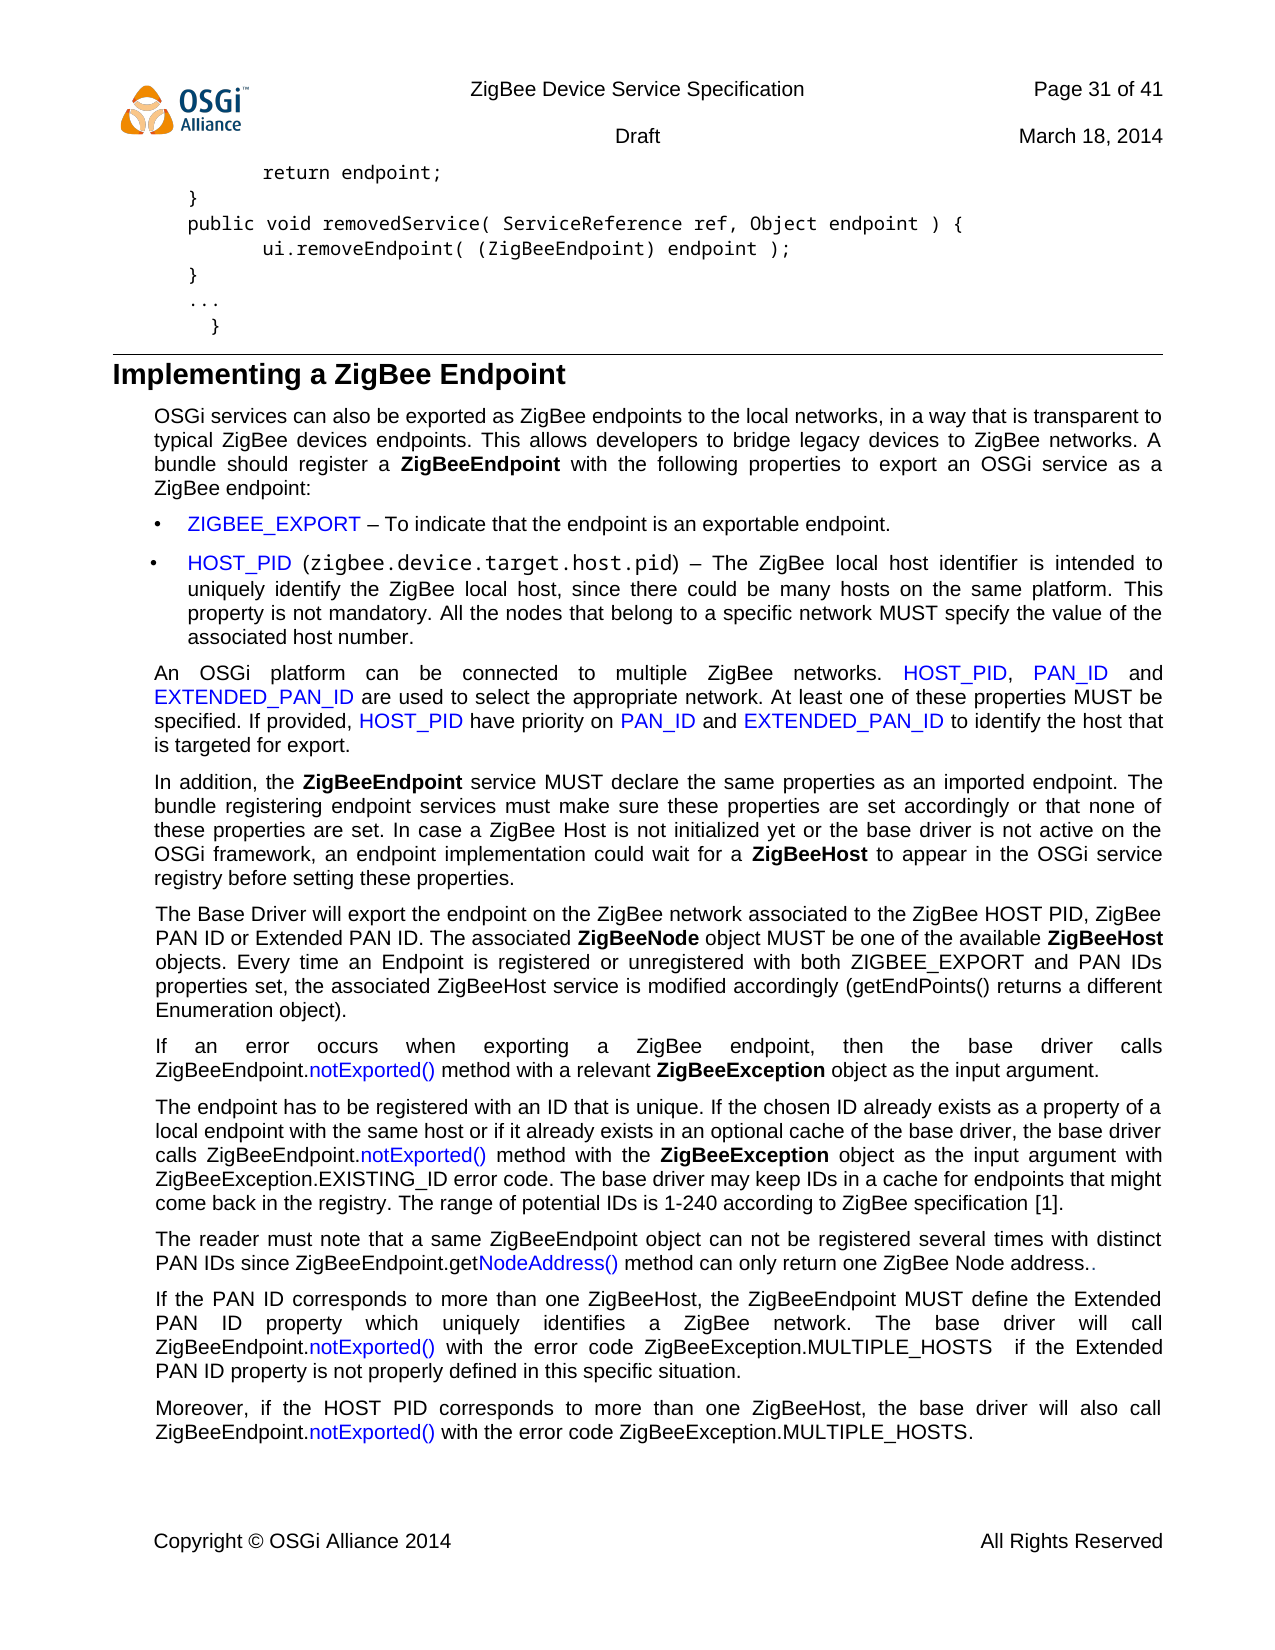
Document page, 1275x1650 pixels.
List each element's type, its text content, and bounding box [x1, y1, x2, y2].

text The reader must note that a same ZigBeeEndpoint object can not be registered several times with distinct PAN IDs since ZigBeeEndpoint.getNodeAddress() method can only return one ZigBee Node address.. [155, 1227, 1163, 1275]
text Moreover, if the HOST PID corresponds to more than one ZigBeeHost, the base driver will also call ZigBeeEndpoint.notExported() with the error code ZigBeeException.MULTIPLE_HOSTS. [155, 1396, 1163, 1443]
text public void removedService( ServiceReference ref, Object endpoint ) { [153, 210, 1163, 236]
list ZIGBEE_EXPORT – To indicate that the endpoint is an exportable endpoint. [154, 512, 1163, 536]
list The Base Driver will export the endpoint on the ZigBee network associated to the ZigBee HOST PID, ZigBee PAN ID or Extended PAN ID. The associated ZigBeeNode object MUST be one of the available ZigBeeHost objects. Every time an Endpoint is registered or unregistered with both ZIGBEE_EXPORT and PAN IDs properties set, the associated ZigBeeHost service is modified accordingly (getEndPoints() returns a different Enumeration object). [155, 902, 1163, 1022]
list In addition, the ZigBeeEndpoint service MUST declare the same properties as an imported endpoint. The bundle registering endpoint services must make sure these properties are set accordingly or that none of these properties are set. In case a ZigBee Host is not initialized yet or the base driver is not active on the OSGi framework, an endpoint implementation could wait for a ZigBeeHost to appear in the OSGi service registry before setting these properties. [154, 769, 1163, 889]
text If the PAN ID corresponds to more than one ZigBeeHost, the ZigBeeEndpoint MUST define the Extended PAN ID property which uniquely identifies a ZigBee network. The base driver will call ZigBeeEndpoint.notExported() with the error code ZigBeeException.MULTIPLE_HOSTS if the Extended PAN ID property is not properly defined in this specific situation. [155, 1287, 1163, 1383]
picture [113, 78, 257, 142]
text } [153, 184, 1163, 210]
text ... [153, 287, 1163, 312]
list HOST_PID (zigbee.device.target.host.pid) – The ZigBee local host identifier is intended to uniquely identify the ZigBee local host, since there could be many hosts on the same platform. This property is not mandatory. All the nodes that belong to a specific network MUST specify the value of the associated host number. [150, 548, 1163, 649]
list An OSGi platform can be connected to multiple ZigBee networks. HOST_PID, PAN_ID and EXTENDED_PAN_ID are used to select the appropriate network. At least one of these properties MUST be specified. If provided, HOST_PID have priority on PAN_ID and EXTENDED_PAN_ID to identify the host that is targeted for export. [154, 661, 1163, 757]
text OSGi services can also be exported as ZigBee endpoints to the local networks, in a way that is transparent to typical ZigBee devices endpoints. This allows developers to bridge legacy devices to ZigBee networks. A bundle should register a ZigBeeEndpoint with the following properties to export an OSGi service as a ZigBee endpoint: [154, 403, 1163, 499]
subtitle Implementing a ZigBee Endpoint [112, 355, 1163, 391]
text The endpoint has to be registered with an ID that is unique. If the chosen ID already exists as a property of a local endpoint with the same host or if it already exists in an optional cache of the base driver, the base driver calls ZigBeeEndpoint.notExported() method with the ZigBeeException object as the input argument with ZigBeeException.EXISTING_ID error code. The base driver may keep IDs in a cache for endpoints that might come back in the registry. The range of potential IDs is 1-240 according to ZigBee specification [1].. [155, 1094, 1163, 1214]
text } [153, 261, 1163, 287]
text return endpoint; [153, 159, 1163, 184]
text } [153, 312, 1163, 338]
text ui.removeEndpoint( (ZigBeeEndpoint) endpoint ); [153, 236, 1163, 261]
list If an error occurs when exporting a ZigBee endpoint, then the base driver calls ZigBeeEndpoint.notExported() method with a relevant ZigBeeException object as the input argument. [155, 1034, 1163, 1082]
